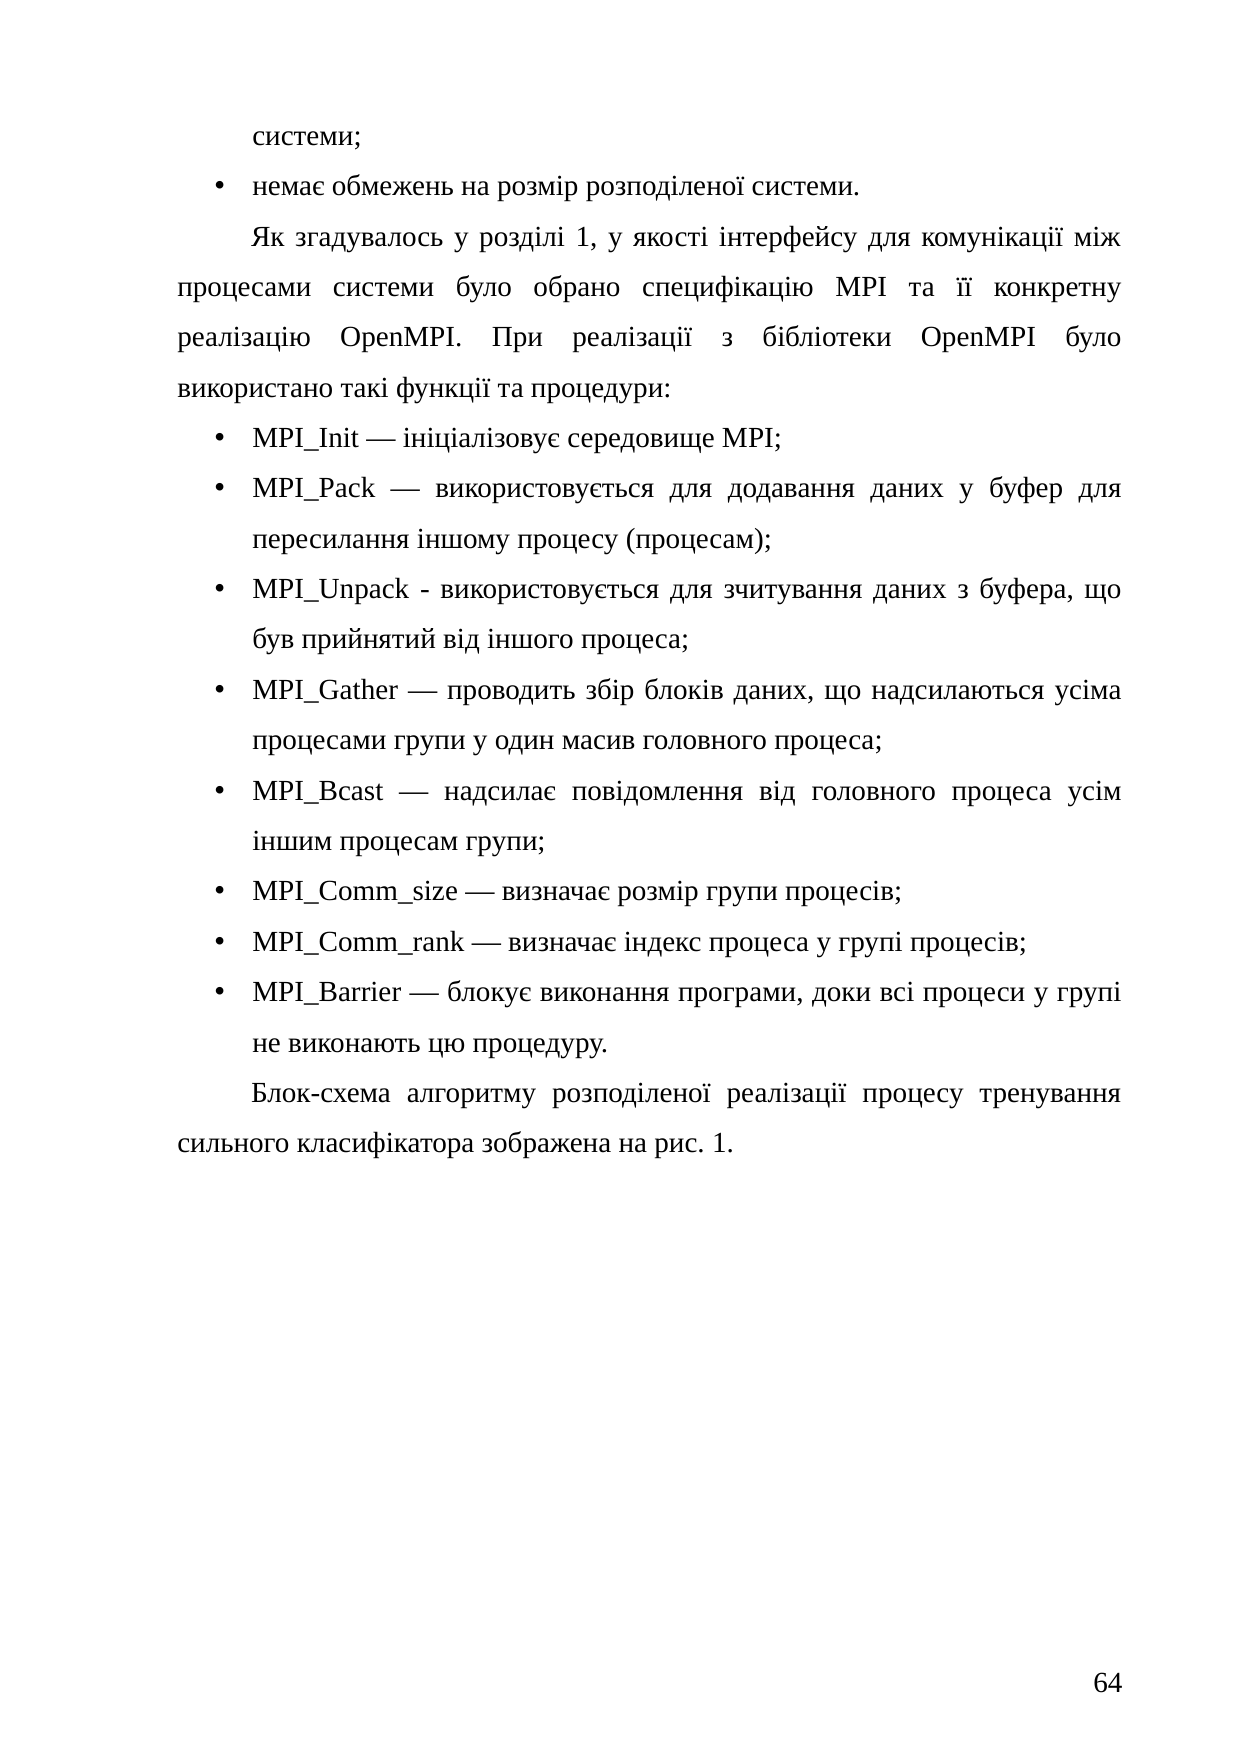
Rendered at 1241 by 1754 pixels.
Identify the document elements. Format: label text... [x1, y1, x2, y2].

list MPI_Comm_size — визначає розмір групи процесів; [214, 873, 1122, 907]
list MPI_Gather — проводить збір блоків даних, що надсилаються усіма процесами групи у один масив головного процеса; [214, 672, 1122, 756]
list MPI_Pack — використовується для додавання даних у буфер для пересилання іншому процесу (процесам); [214, 471, 1122, 554]
list MPI_Unpack - використовується для зчитування даних з буфера, що був прийнятий від іншого процеса; [214, 571, 1122, 655]
text Як згадувалось у розділі 1, у якості інтерфейсу для комунікації між процесами системи було обрано специфікацію MPI та її конкретну реалізацію OpenMPI. При реалізації з бібліотеки OpenMPI було використано такі функції та процедури: [177, 219, 1122, 403]
list MPI_Init — ініціалізовує середовище MPI; [214, 420, 1122, 454]
list системи; [214, 118, 1122, 152]
list MPI_Comm_rank — визначає індекс процеса у групі процесів; [214, 924, 1122, 957]
text Блок-схема алгоритму розподіленої реалізації процесу тренування сильного класифікатора зображена на рис. 1. [177, 1075, 1122, 1159]
list MPI_Bcast — надсилає повідомлення від головного процеса усім іншим процесам групи; [214, 773, 1122, 857]
list MPI_Barrier — блокує виконання програми, доки всі процеси у групі не виконають цю процедуру. [214, 974, 1122, 1058]
list немає обмежень на розмір розподіленої системи. [214, 168, 1122, 202]
